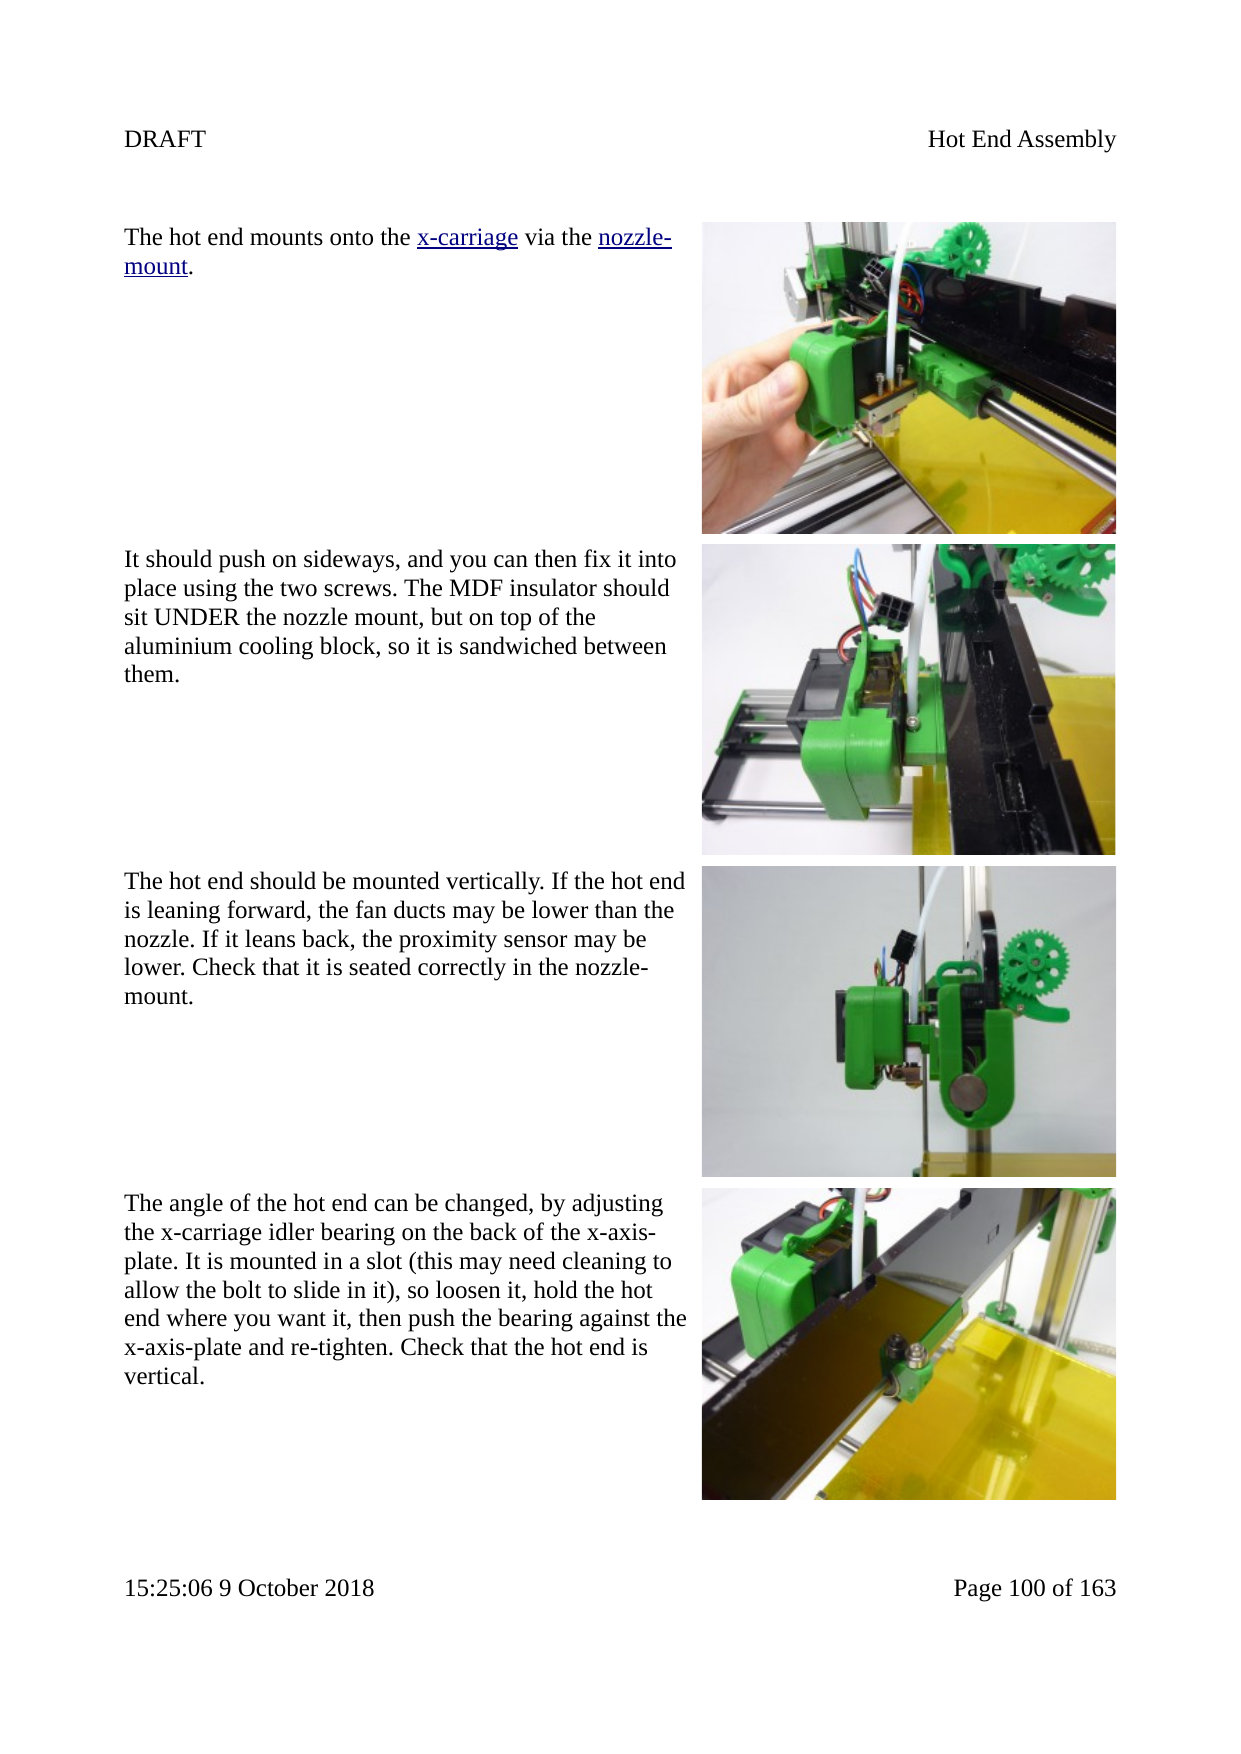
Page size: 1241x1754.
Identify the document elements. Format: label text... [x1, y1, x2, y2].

table_cell [696, 217, 1122, 539]
table_cell [696, 539, 1122, 861]
table_cell It should push on sideways, and you can then fix it into place using the two screws. The MDF insulator should sit UNDER the nozzle mount, but on top of the aluminium cooling block, so it is sandwiched between them. [118, 539, 696, 861]
picture [701, 544, 1116, 855]
table_cell [696, 1183, 1122, 1505]
picture [701, 1188, 1117, 1500]
picture [701, 222, 1117, 534]
table_cell The angle of the hot end can be changed, by adjusting the x-carriage idler bearing on the back of the x-axis-plate. It is mounted in a slot (this may need cleaning to allow the bolt to slide in it), so loosen it, hold the hot end where you want it, then push the bearing against the x-axis-plate and re-tighten. Check that the hot end is vertical. [118, 1183, 696, 1505]
picture [701, 866, 1117, 1177]
table_cell The hot end should be mounted vertically. If the hot end is leaning forward, the fan ducts may be lower than the nozzle. If it leans back, the proximity sensor may be lower. Check that it is seated correctly in the nozzle-mount. [118, 861, 696, 1183]
table_cell [696, 861, 1122, 1183]
table_cell The hot end mounts onto the x-carriage via the nozzle-mount. [118, 217, 696, 539]
